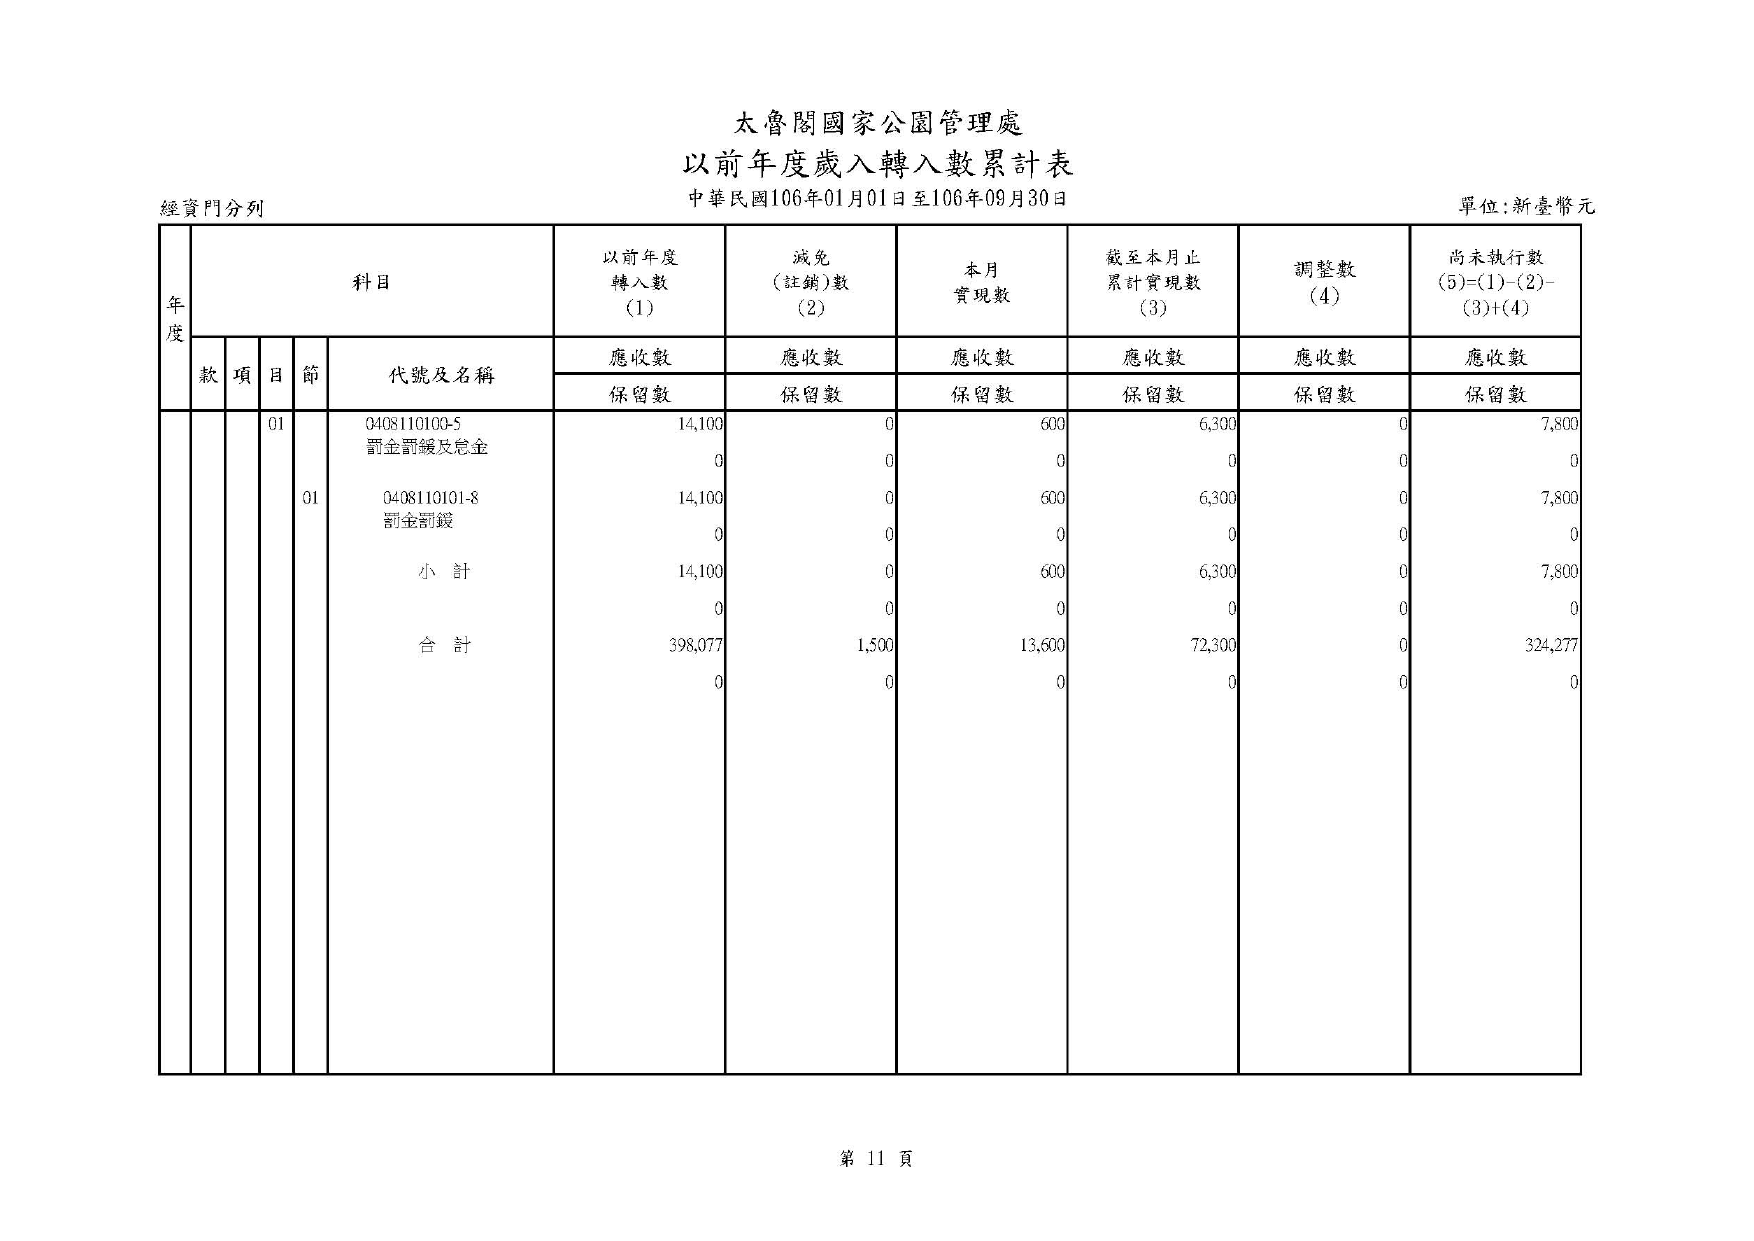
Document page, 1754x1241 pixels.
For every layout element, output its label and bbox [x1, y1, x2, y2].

picture [59, 59, 1695, 1216]
